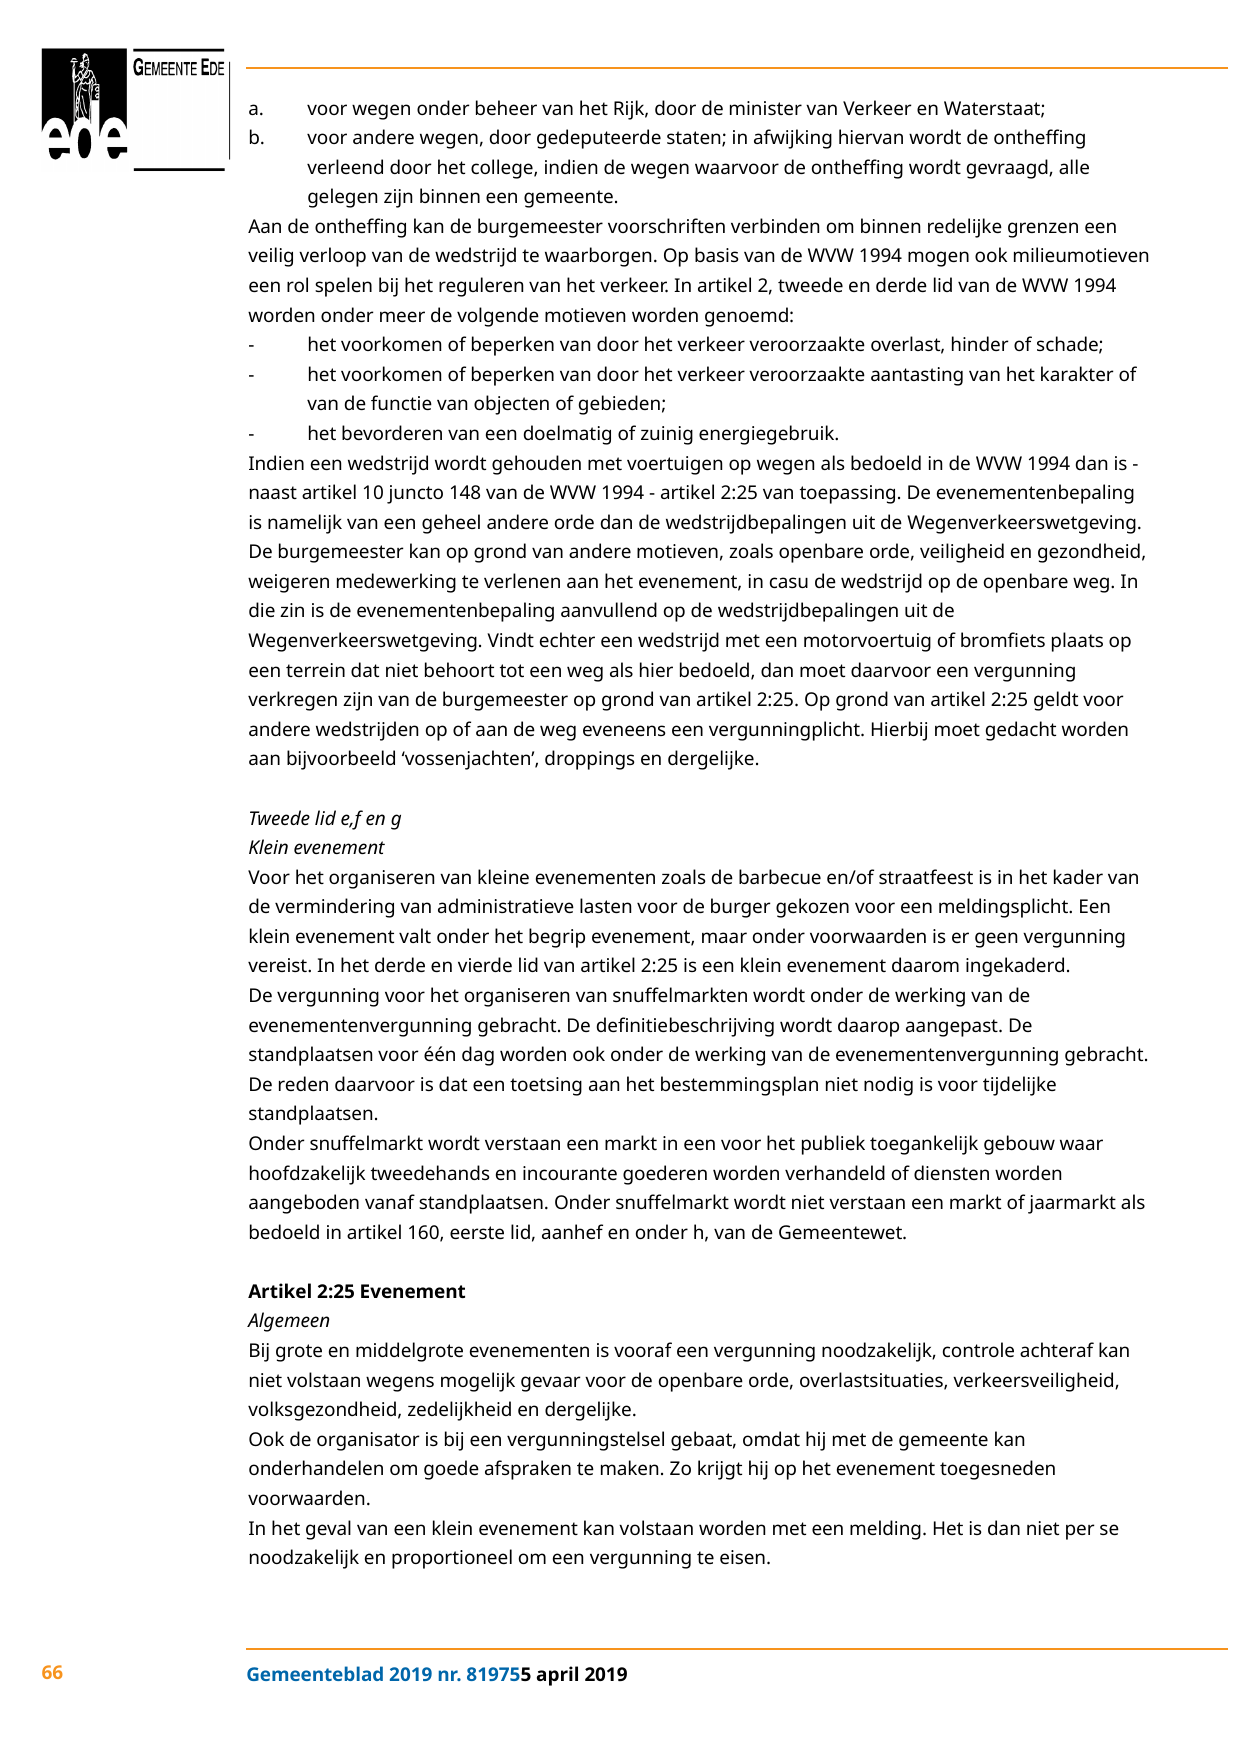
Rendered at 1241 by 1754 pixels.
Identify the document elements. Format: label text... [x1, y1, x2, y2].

list voor andere wegen, door gedeputeerde staten; in afwijking hiervan wordt de ontheffing verleend door het college, indien de wegen waarvoor de ontheffing wordt gevraagd, alle gelegen zijn binnen een gemeente. [248, 124, 1152, 209]
text Bij grote en middelgrote evenementen is vooraf een vergunning noodzakelijk, controle achteraf kan niet volstaan wegens mogelijk gevaar voor de openbare orde, overlastsituaties, verkeersveiligheid, volksgezondheid, zedelijkheid en dergelijke. [248, 1337, 1152, 1422]
picture [41, 47, 231, 172]
text Indien een wedstrijd wordt gehouden met voertuigen op wegen als bedoeld in de WVW 1994 dan is - naast artikel 10 juncto 148 van de WVW 1994 - artikel 2:25 van toepassing. De evenementenbepaling is namelijk van een geheel andere orde dan de wedstrijdbepalingen uit de Wegenverkeerswetgeving. De burgemeester kan op grond van andere motieven, zoals openbare orde, veiligheid en gezondheid, weigeren medewerking te verlenen aan het evenement, in casu de wedstrijd op de openbare weg. In die zin is de evenementenbepaling aanvullend op de wedstrijdbepalingen uit de Wegenverkeerswetgeving. Vindt echter een wedstrijd met een motorvoertuig of bromfiets plaats op een terrein dat niet behoort tot een weg als hier bedoeld, dan moet daarvoor een vergunning verkregen zijn van de burgemeester op grond van artikel 2:25. Op grond van artikel 2:25 geldt voor andere wedstrijden op of aan de weg eveneens een vergunningplicht. Hierbij moet gedacht worden aan bijvoorbeeld ‘vossenjachten’, droppings en dergelijke. [248, 450, 1152, 771]
text In het geval van een klein evenement kan volstaan worden met een melding. Het is dan niet per se noodzakelijk en proportioneel om een vergunning te eisen. [248, 1515, 1152, 1570]
list het voorkomen of beperken van door het verkeer veroorzaakte aantasting van het karakter of van de functie van objecten of gebieden; [248, 361, 1152, 416]
list voor wegen onder beheer van het Rijk, door de minister van Verkeer en Waterstaat; [248, 95, 1152, 121]
list het bevorderen van een doelmatig of zuinig energiegebruik. [248, 420, 1152, 446]
text Klein evenement [248, 834, 1152, 860]
text Onder snuffelmarkt wordt verstaan een markt in een voor het publiek toegankelijk gebouw waar hoofdzakelijk tweedehands en incourante goederen worden verhandeld of diensten worden aangeboden vanaf standplaatsen. Onder snuffelmarkt wordt niet verstaan een markt of jaarmarkt als bedoeld in artikel 160, eerste lid, aanhef en onder h, van de Gemeentewet. [248, 1130, 1152, 1245]
text Ook de organisator is bij een vergunningstelsel gebaat, omdat hij met de gemeente kan onderhandelen om goede afspraken te maken. Zo krijgt hij op het evenement toegesneden voorwaarden. [248, 1426, 1152, 1511]
text De vergunning voor het organiseren van snuffelmarkten wordt onder de werking van de evenementenvergunning gebracht. De definitiebeschrijving wordt daarop aangepast. De standplaatsen voor één dag worden ook onder de werking van de evenementenvergunning gebracht. De reden daarvoor is dat een toetsing aan het bestemmingsplan niet nodig is voor tijdelijke standplaatsen. [248, 982, 1152, 1126]
text Voor het organiseren van kleine evenementen zoals de barbecue en/of straatfeest is in het kader van de vermindering van administratieve lasten voor de burger gekozen voor een meldingsplicht. Een klein evenement valt onder het begrip evenement, maar onder voorwaarden is er geen vergunning vereist. In het derde en vierde lid van artikel 2:25 is een klein evenement daarom ingekaderd. [248, 864, 1152, 978]
text Artikel 2:25 Evenement [248, 1278, 1152, 1304]
list het voorkomen of beperken van door het verkeer veroorzaakte overlast, hinder of schade; [248, 331, 1152, 357]
text Tweede lid e,f en g [248, 805, 1152, 831]
text Algemeen [248, 1308, 1152, 1333]
text Aan de ontheffing kan de burgemeester voorschriften verbinden om binnen redelijke grenzen een veilig verloop van de wedstrijd te waarborgen. Op basis van de WVW 1994 mogen ook milieumotieven een rol spelen bij het reguleren van het verkeer. In artikel 2, tweede en derde lid van de WVW 1994 worden onder meer de volgende motieven worden genoemd: [248, 213, 1152, 328]
